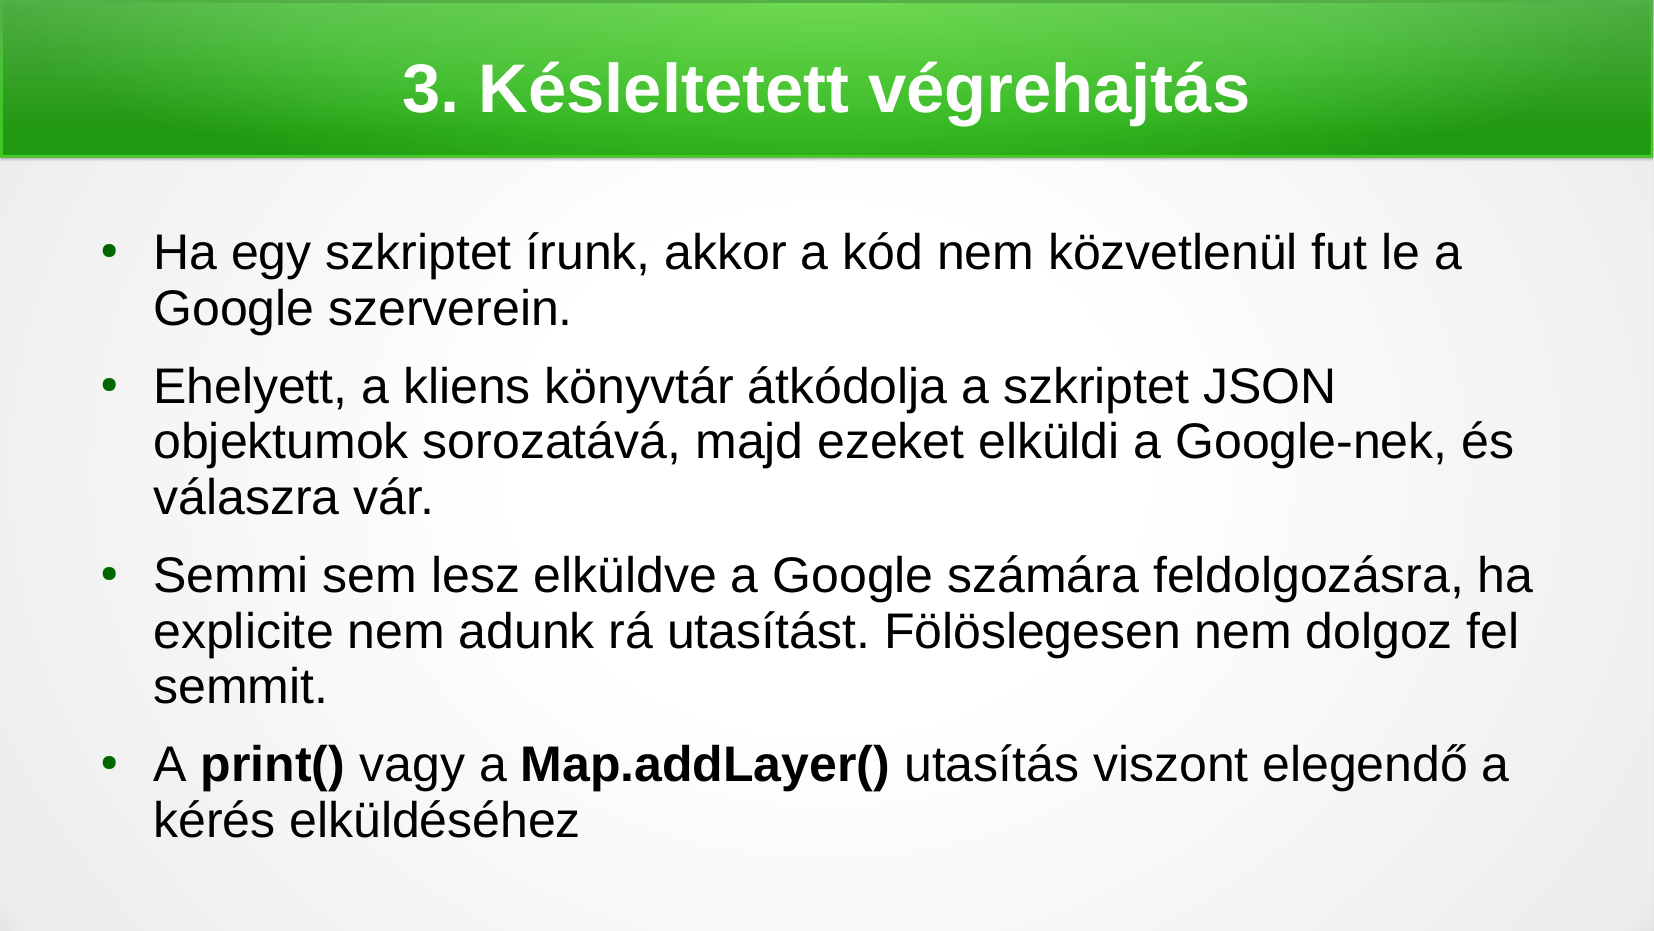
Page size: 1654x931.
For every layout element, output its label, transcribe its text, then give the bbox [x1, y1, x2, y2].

list Ha egy szkriptet írunk, akkor a kód nem közvetlenül fut le a Google szerverein. Ehelyett, a kliens könyvtár átkódolja a szkriptet JSON objektumok sorozatává, majd ezeket elküldi a Google-nek, és válaszra vár. Semmi sem lesz elküldve a Google számára feldolgozásra, ha explicite nem adunk rá utasítást. Fölöslegesen nem dolgoz fel semmit. A print() vagy a Map.addLayer() utasítás viszont elegendő a kérés elküldéséhez [82, 224, 1571, 886]
title 3. Késleltetett végrehajtás [82, 35, 1571, 142]
